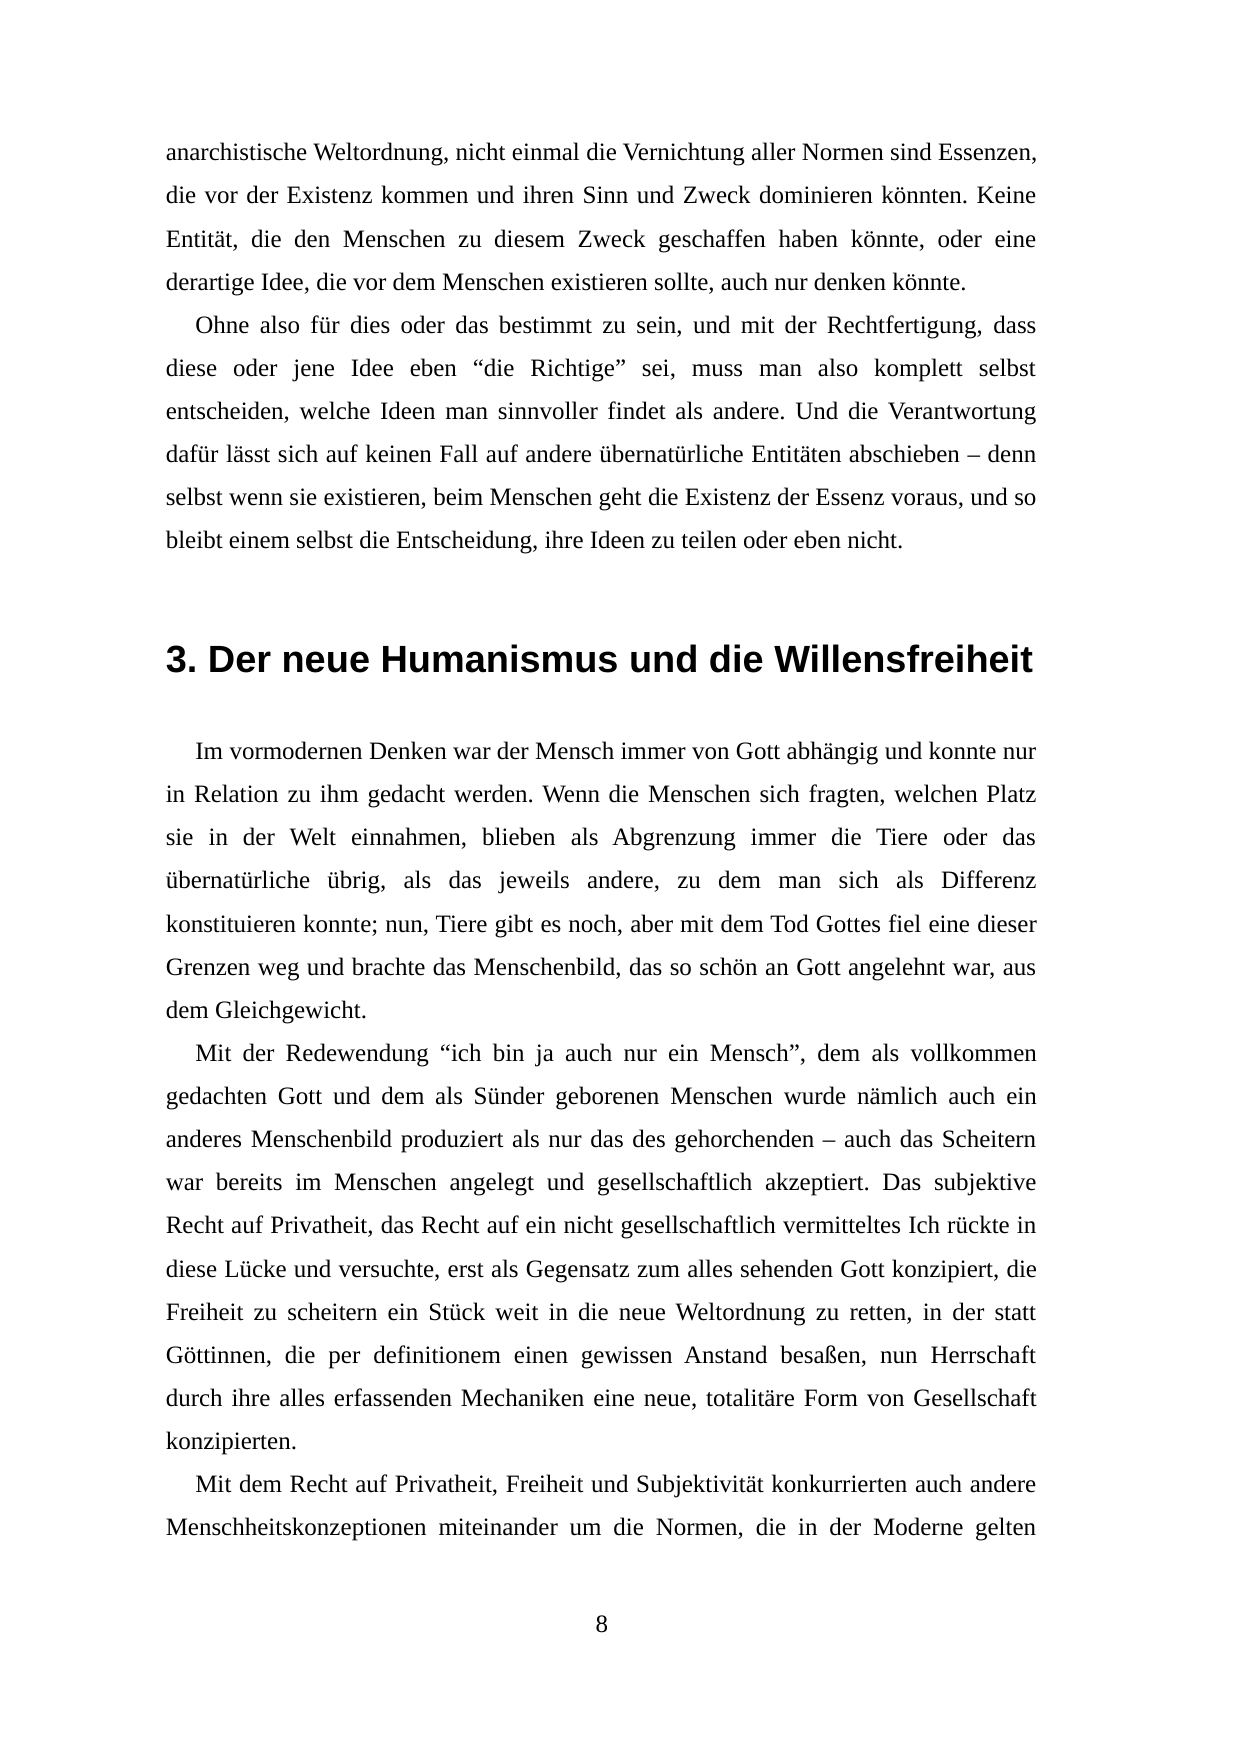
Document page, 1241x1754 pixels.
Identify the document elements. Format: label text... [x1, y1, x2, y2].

text Mit der Redewendung “ich bin ja auch nur ein Mensch”, dem als vollkommen gedachten Gott und dem als Sünder geborenen Menschen wurde nämlich auch ein anderes Menschenbild produziert als nur das des gehorchenden – auch das Scheitern war bereits im Menschen angelegt und gesellschaftlich akzeptiert. Das subjektive Recht auf Privatheit, das Recht auf ein nicht gesellschaftlich vermitteltes Ich rückte in diese Lücke und versuchte, erst als Gegensatz zum alles sehenden Gott konzipiert, die Freiheit zu scheitern ein Stück weit in die neue Weltordnung zu retten, in der statt Göttinnen, die per definitionem einen gewissen Anstand besaßen, nun Herrschaft durch ihre alles erfassenden Mechaniken eine neue, totalitäre Form von Gesellschaft konzipierten. [166, 1038, 1037, 1455]
subtitle 3. Der neue Humanismus und die Willensfreiheit [166, 637, 1037, 681]
text anarchistische Weltordnung, nicht einmal die Vernichtung aller Normen sind Essenzen, die vor der Existenz kommen und ihren Sinn und Zweck dominieren könnten. Keine Entität, die den Menschen zu diesem Zweck geschaffen haben könnte, oder eine derartige Idee, die vor dem Menschen existieren sollte, auch nur denken könnte. [166, 137, 1037, 296]
text Ohne also für dies oder das bestimmt zu sein, und mit der Rechtfertigung, dass diese oder jene Idee eben “die Richtige” sei, muss man also komplett selbst entscheiden, welche Ideen man sinnvoller findet als andere. Und die Verantwortung dafür lässt sich auf keinen Fall auf andere übernatürliche Entitäten abschieben – denn selbst wenn sie existieren, beim Menschen geht die Existenz der Essenz voraus, und so bleibt einem selbst die Entscheidung, ihre Ideen zu teilen oder eben nicht. [166, 310, 1037, 554]
text Im vormodernen Denken war der Mensch immer von Gott abhängig und konnte nur in Relation zu ihm gedacht werden. Wenn die Menschen sich fragten, welchen Platz sie in der Welt einnahmen, blieben als Abgrenzung immer die Tiere oder das übernatürliche übrig, als das jeweils andere, zu dem man sich als Differenz konstituieren konnte; nun, Tiere gibt es noch, aber mit dem Tod Gottes fiel eine dieser Grenzen weg und brachte das Menschenbild, das so schön an Gott angelehnt war, aus dem Gleichgewicht. [166, 736, 1037, 1024]
text Mit dem Recht auf Privatheit, Freiheit und Subjektivität konkurrierten auch andere Menschheitskonzeptionen miteinander um die Normen, die in der Moderne gelten [166, 1469, 1037, 1541]
